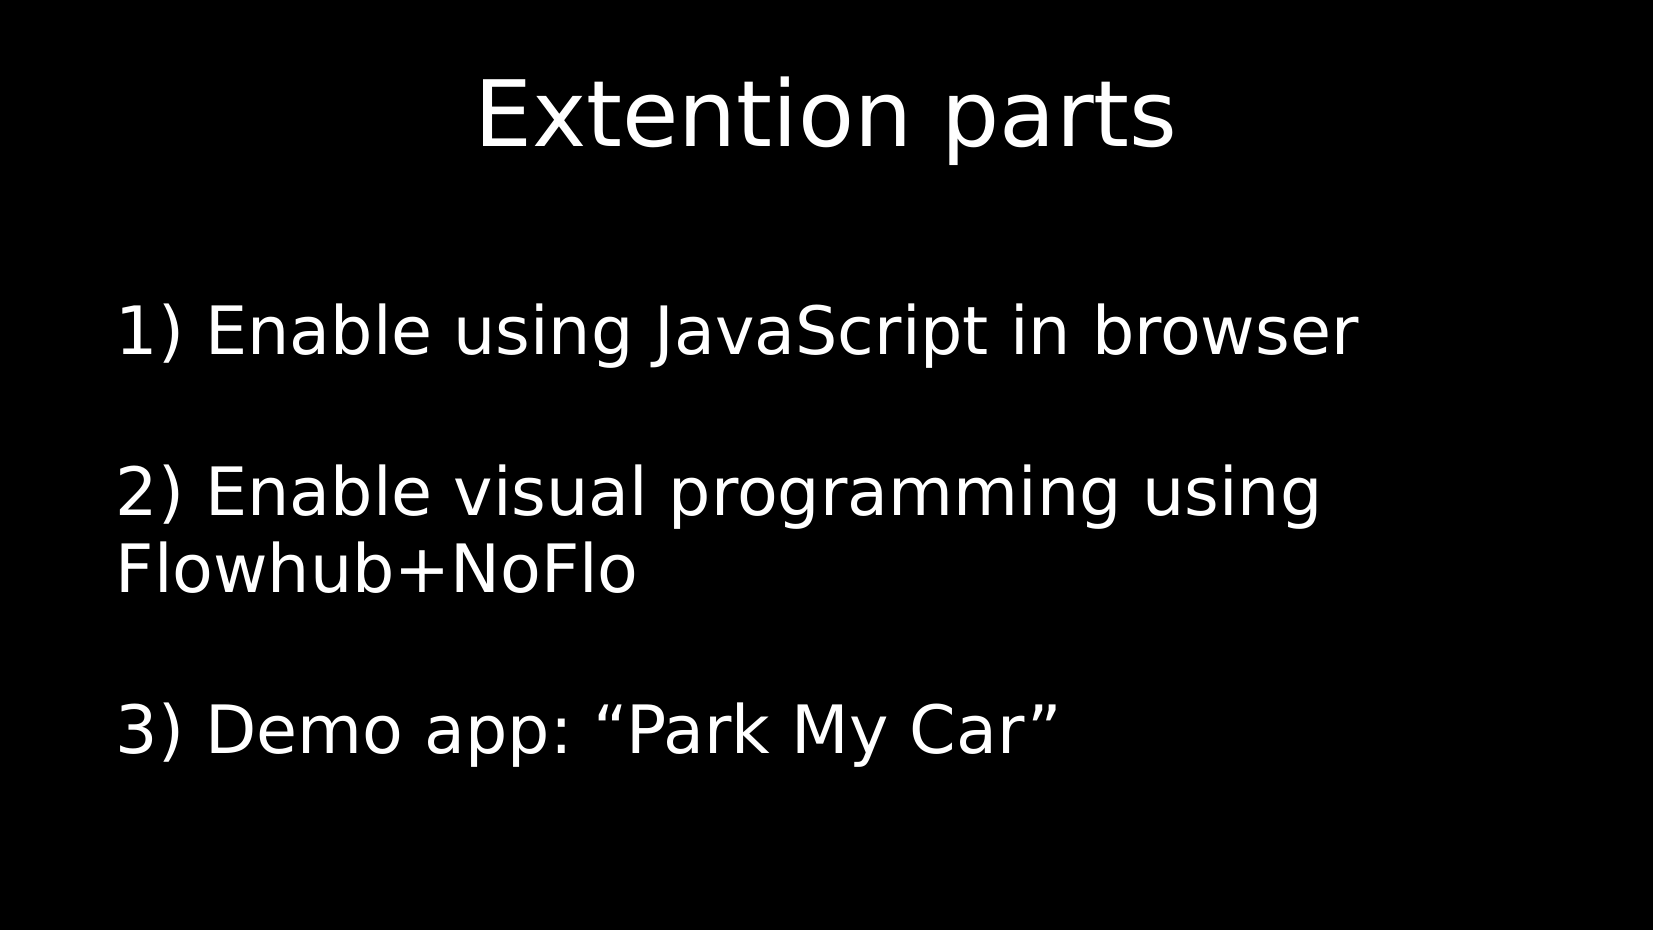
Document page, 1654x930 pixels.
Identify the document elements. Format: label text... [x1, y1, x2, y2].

title Extention parts [82, 37, 1571, 193]
list 1) Enable using JavaScript in browser 2) Enable visual programming using Flowhub+NoFlo 3) Demo app: “Park My Car” [45, 292, 1621, 811]
